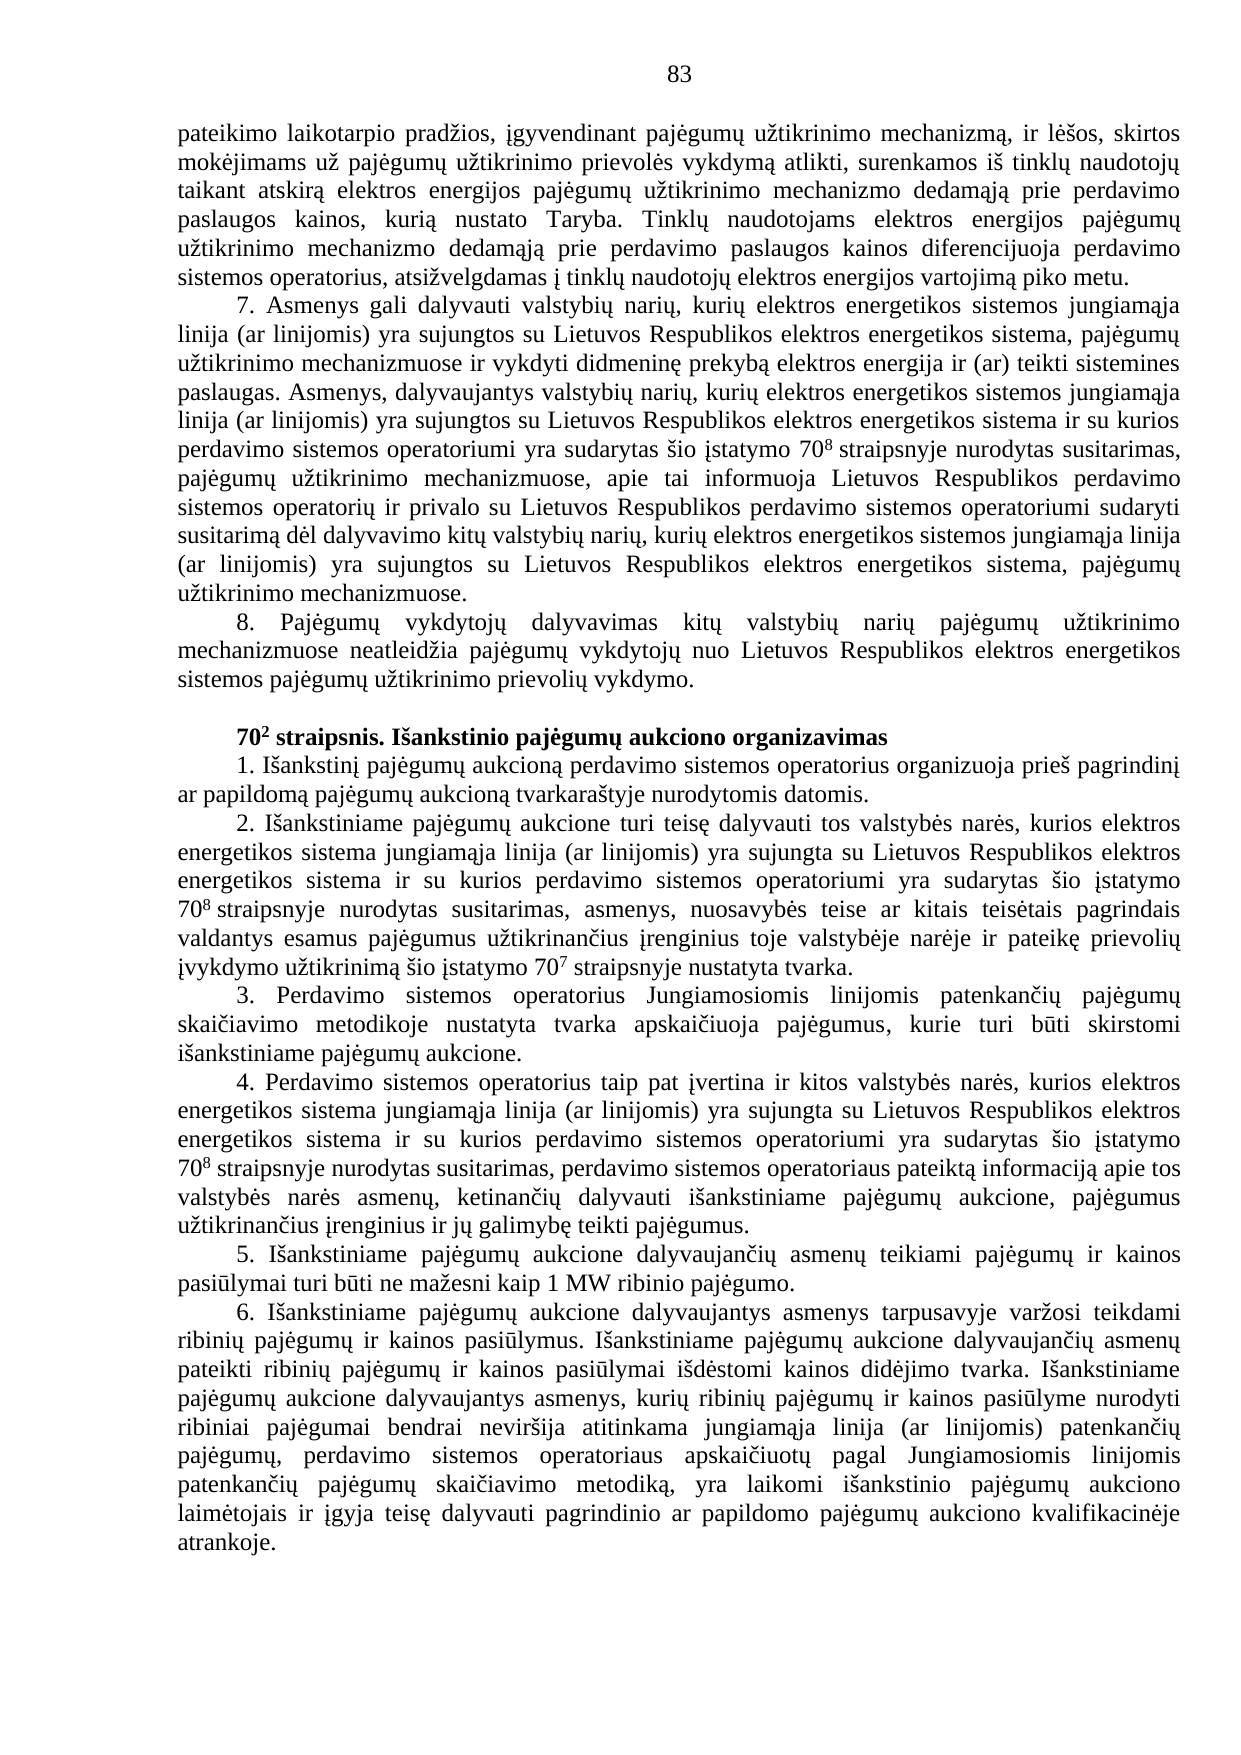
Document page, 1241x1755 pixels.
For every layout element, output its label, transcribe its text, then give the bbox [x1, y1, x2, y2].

text pateikimo laikotarpio pradžios, įgyvendinant pajėgumų užtikrinimo mechanizmą, ir lėšos, skirtos mokėjimams už pajėgumų užtikrinimo prievolės vykdymą atlikti, surenkamos iš tinklų naudotojų taikant atskirą elektros energijos pajėgumų užtikrinimo mechanizmo dedamąją prie perdavimo paslaugos kainos, kurią nustato Taryba. Tinklų naudotojams elektros energijos pajėgumų užtikrinimo mechanizmo dedamąją prie perdavimo paslaugos kainos diferencijuoja perdavimo sistemos operatorius, atsižvelgdamas į tinklų naudotojų elektros energijos vartojimą piko metu. [177, 118, 1181, 291]
text 702 straipsnis. Išankstinio pajėgumų aukciono organizavimas [177, 722, 1181, 751]
text 5. Išankstiniame pajėgumų aukcione dalyvaujančių asmenų teikiami pajėgumų ir kainos pasiūlymai turi būti ne mažesni kaip 1 MW ribinio pajėgumo. [177, 1239, 1181, 1297]
text 4. Perdavimo sistemos operatorius taip pat įvertina ir kitos valstybės narės, kurios elektros energetikos sistema jungiamąja linija (ar linijomis) yra sujungta su Lietuvos Respublikos elektros energetikos sistema ir su kurios perdavimo sistemos operatoriumi yra sudarytas šio įstatymo 708 straipsnyje nurodytas susitarimas, perdavimo sistemos operatoriaus pateiktą informaciją apie tos valstybės narės asmenų, ketinančių dalyvauti išankstiniame pajėgumų aukcione, pajėgumus užtikrinančius įrenginius ir jų galimybę teikti pajėgumus. [177, 1067, 1181, 1239]
text 3. Perdavimo sistemos operatorius Jungiamosiomis linijomis patenkančių pajėgumų skaičiavimo metodikoje nustatyta tvarka apskaičiuoja pajėgumus, kurie turi būti skirstomi išankstiniame pajėgumų aukcione. [177, 981, 1181, 1067]
text 6. Išankstiniame pajėgumų aukcione dalyvaujantys asmenys tarpusavyje varžosi teikdami ribinių pajėgumų ir kainos pasiūlymus. Išankstiniame pajėgumų aukcione dalyvaujančių asmenų pateikti ribinių pajėgumų ir kainos pasiūlymai išdėstomi kainos didėjimo tvarka. Išankstiniame pajėgumų aukcione dalyvaujantys asmenys, kurių ribinių pajėgumų ir kainos pasiūlyme nurodyti ribiniai pajėgumai bendrai neviršija atitinkama jungiamąja linija (ar linijomis) patenkančių pajėgumų, perdavimo sistemos operatoriaus apskaičiuotų pagal Jungiamosiomis linijomis patenkančių pajėgumų skaičiavimo metodiką, yra laikomi išankstinio pajėgumų aukciono laimėtojais ir įgyja teisę dalyvauti pagrindinio ar papildomo pajėgumų aukciono kvalifikacinėje atrankoje. [177, 1297, 1181, 1556]
text 2. Išankstiniame pajėgumų aukcione turi teisę dalyvauti tos valstybės narės, kurios elektros energetikos sistema jungiamąja linija (ar linijomis) yra sujungta su Lietuvos Respublikos elektros energetikos sistema ir su kurios perdavimo sistemos operatoriumi yra sudarytas šio įstatymo 708 straipsnyje nurodytas susitarimas, asmenys, nuosavybės teise ar kitais teisėtais pagrindais valdantys esamus pajėgumus užtikrinančius įrenginius toje valstybėje narėje ir pateikę prievolių įvykdymo užtikrinimą šio įstatymo 707 straipsnyje nustatyta tvarka. [177, 808, 1181, 981]
text 1. Išankstinį pajėgumų aukcioną perdavimo sistemos operatorius organizuoja prieš pagrindinį ar papildomą pajėgumų aukcioną tvarkaraštyje nurodytomis datomis. [177, 751, 1181, 808]
text 8. Pajėgumų vykdytojų dalyvavimas kitų valstybių narių pajėgumų užtikrinimo mechanizmuose neatleidžia pajėgumų vykdytojų nuo Lietuvos Respublikos elektros energetikos sistemos pajėgumų užtikrinimo prievolių vykdymo. [177, 607, 1181, 693]
text 7. Asmenys gali dalyvauti valstybių narių, kurių elektros energetikos sistemos jungiamąja linija (ar linijomis) yra sujungtos su Lietuvos Respublikos elektros energetikos sistema, pajėgumų užtikrinimo mechanizmuose ir vykdyti didmeninę prekybą elektros energija ir (ar) teikti sistemines paslaugas. Asmenys, dalyvaujantys valstybių narių, kurių elektros energetikos sistemos jungiamąja linija (ar linijomis) yra sujungtos su Lietuvos Respublikos elektros energetikos sistema ir su kurios perdavimo sistemos operatoriumi yra sudarytas šio įstatymo 708 straipsnyje nurodytas susitarimas, pajėgumų užtikrinimo mechanizmuose, apie tai informuoja Lietuvos Respublikos perdavimo sistemos operatorių ir privalo su Lietuvos Respublikos perdavimo sistemos operatoriumi sudaryti susitarimą dėl dalyvavimo kitų valstybių narių, kurių elektros energetikos sistemos jungiamąja linija (ar linijomis) yra sujungtos su Lietuvos Respublikos elektros energetikos sistema, pajėgumų užtikrinimo mechanizmuose. [177, 291, 1181, 607]
